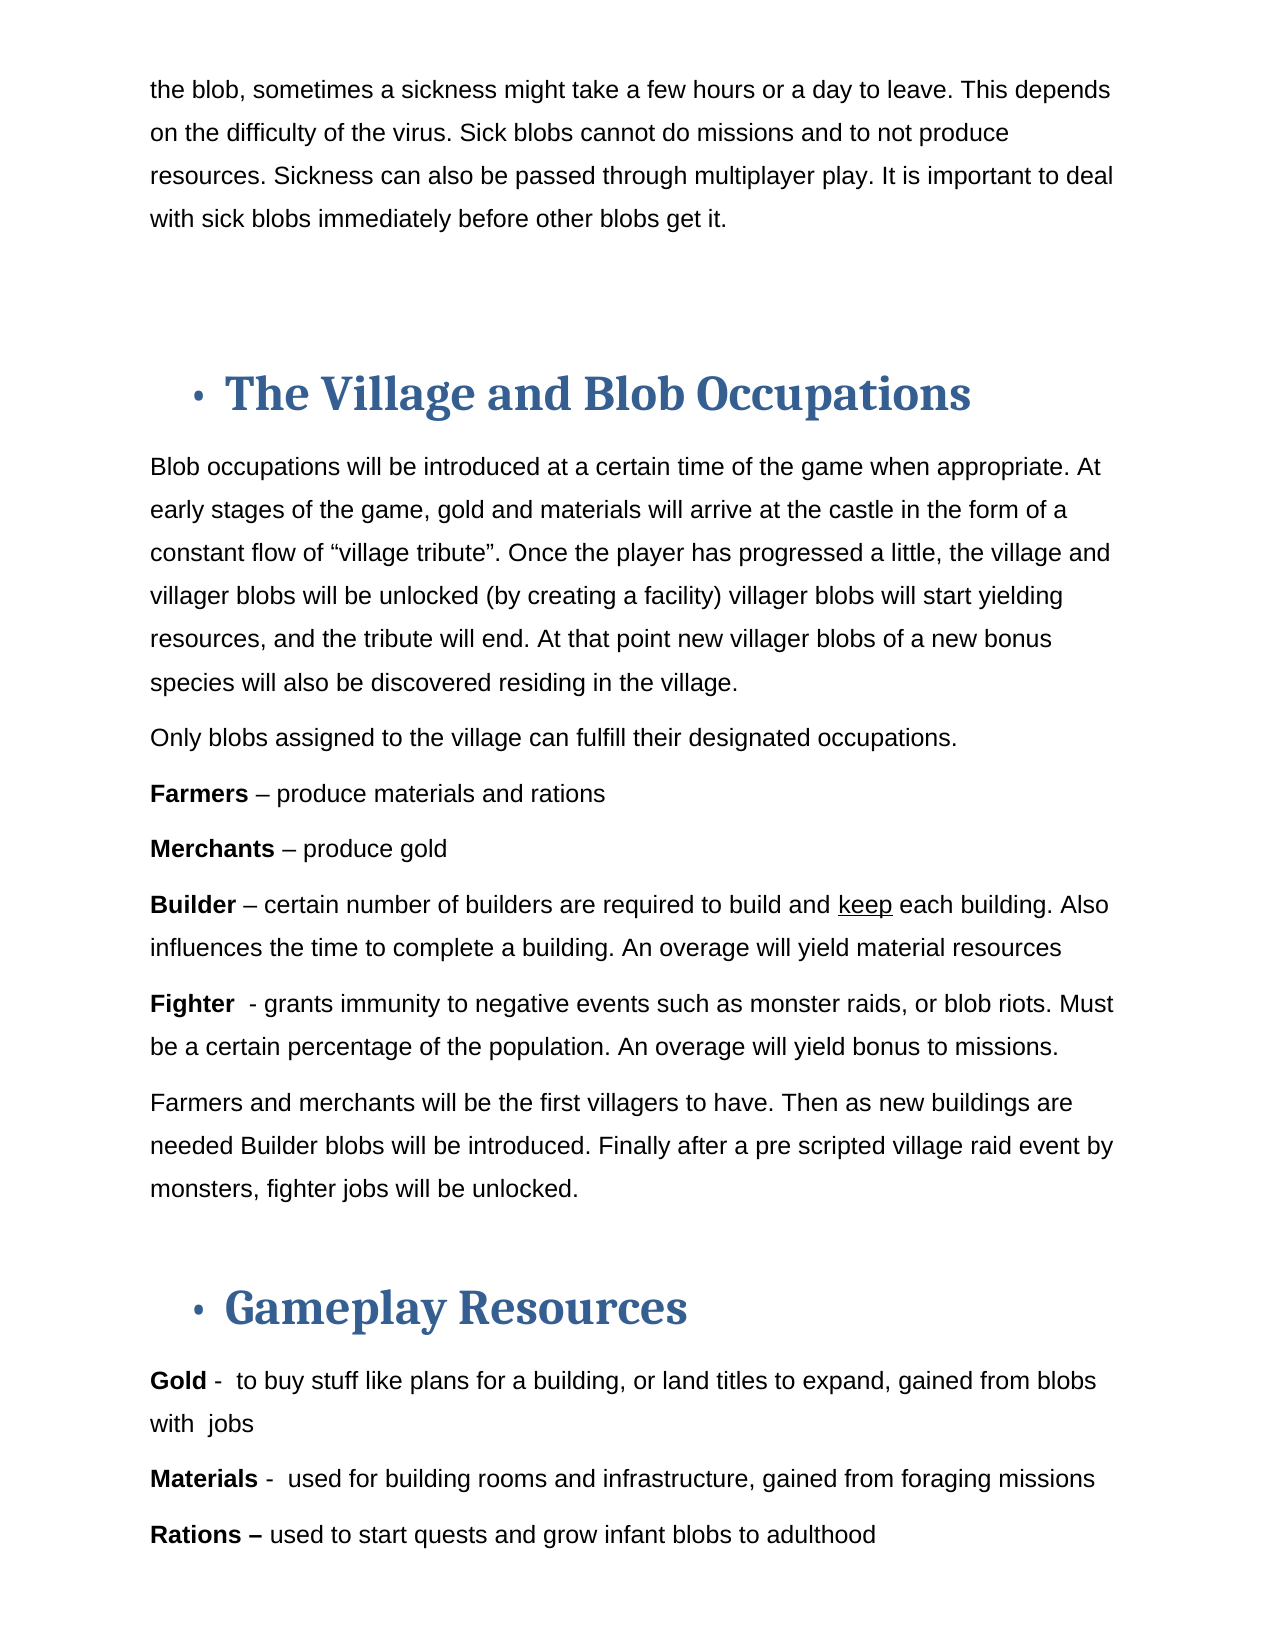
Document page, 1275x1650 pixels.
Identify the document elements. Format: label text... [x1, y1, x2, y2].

text Only blobs assigned to the village can fulfill their designated occupations. [150, 723, 1125, 752]
text Gold - to buy stuff like plans for a building, or land titles to expand, gained from blobs with jobs [150, 1366, 1125, 1437]
text the blob, sometimes a sickness might take a few hours or a day to leave. This depends on the difficulty of the virus. Sick blobs cannot do missions and to not produce resources. Sickness can also be passed through multiplayer play. It is important to deal with sick blobs immediately before other blobs get it. [150, 75, 1125, 233]
text Blob occupations will be introduced at a certain time of the game when appropriate. At early stages of the game, gold and materials will arrive at the castle in the form of a constant flow of “village tribute”. Once the player has progressed a little, the village and villager blobs will be unlocked (by creating a facility) villager blobs will start yielding resources, and the tribute will end. At that point new villager blobs of a new bonus species will also be discovered residing in the village. [150, 452, 1125, 696]
text Rations – used to start quests and grow infant blobs to adulthood [150, 1520, 1125, 1549]
list Gameplay Resources [187, 1279, 1125, 1337]
text Farmers and merchants will be the first villagers to have. Then as new buildings are needed Builder blobs will be introduced. Finally after a pre scripted village raid event by monsters, fighter jobs will be unlocked. [150, 1087, 1125, 1202]
list The Village and Blob Occupations [187, 366, 1125, 423]
text Farmers – produce materials and rations [150, 779, 1125, 807]
text Materials - used for building rooms and infrastructure, gained from foraging missions [150, 1464, 1125, 1493]
text Merchants – produce gold [150, 834, 1125, 863]
text Fighter - grants immunity to negative events such as monster raids, or blob riots. Must be a certain percentage of the population. An overage will yield bonus to missions. [150, 989, 1125, 1061]
text Builder – certain number of builders are required to build and keep each building. Also influences the time to complete a building. An overage will yield material resources [150, 890, 1125, 962]
